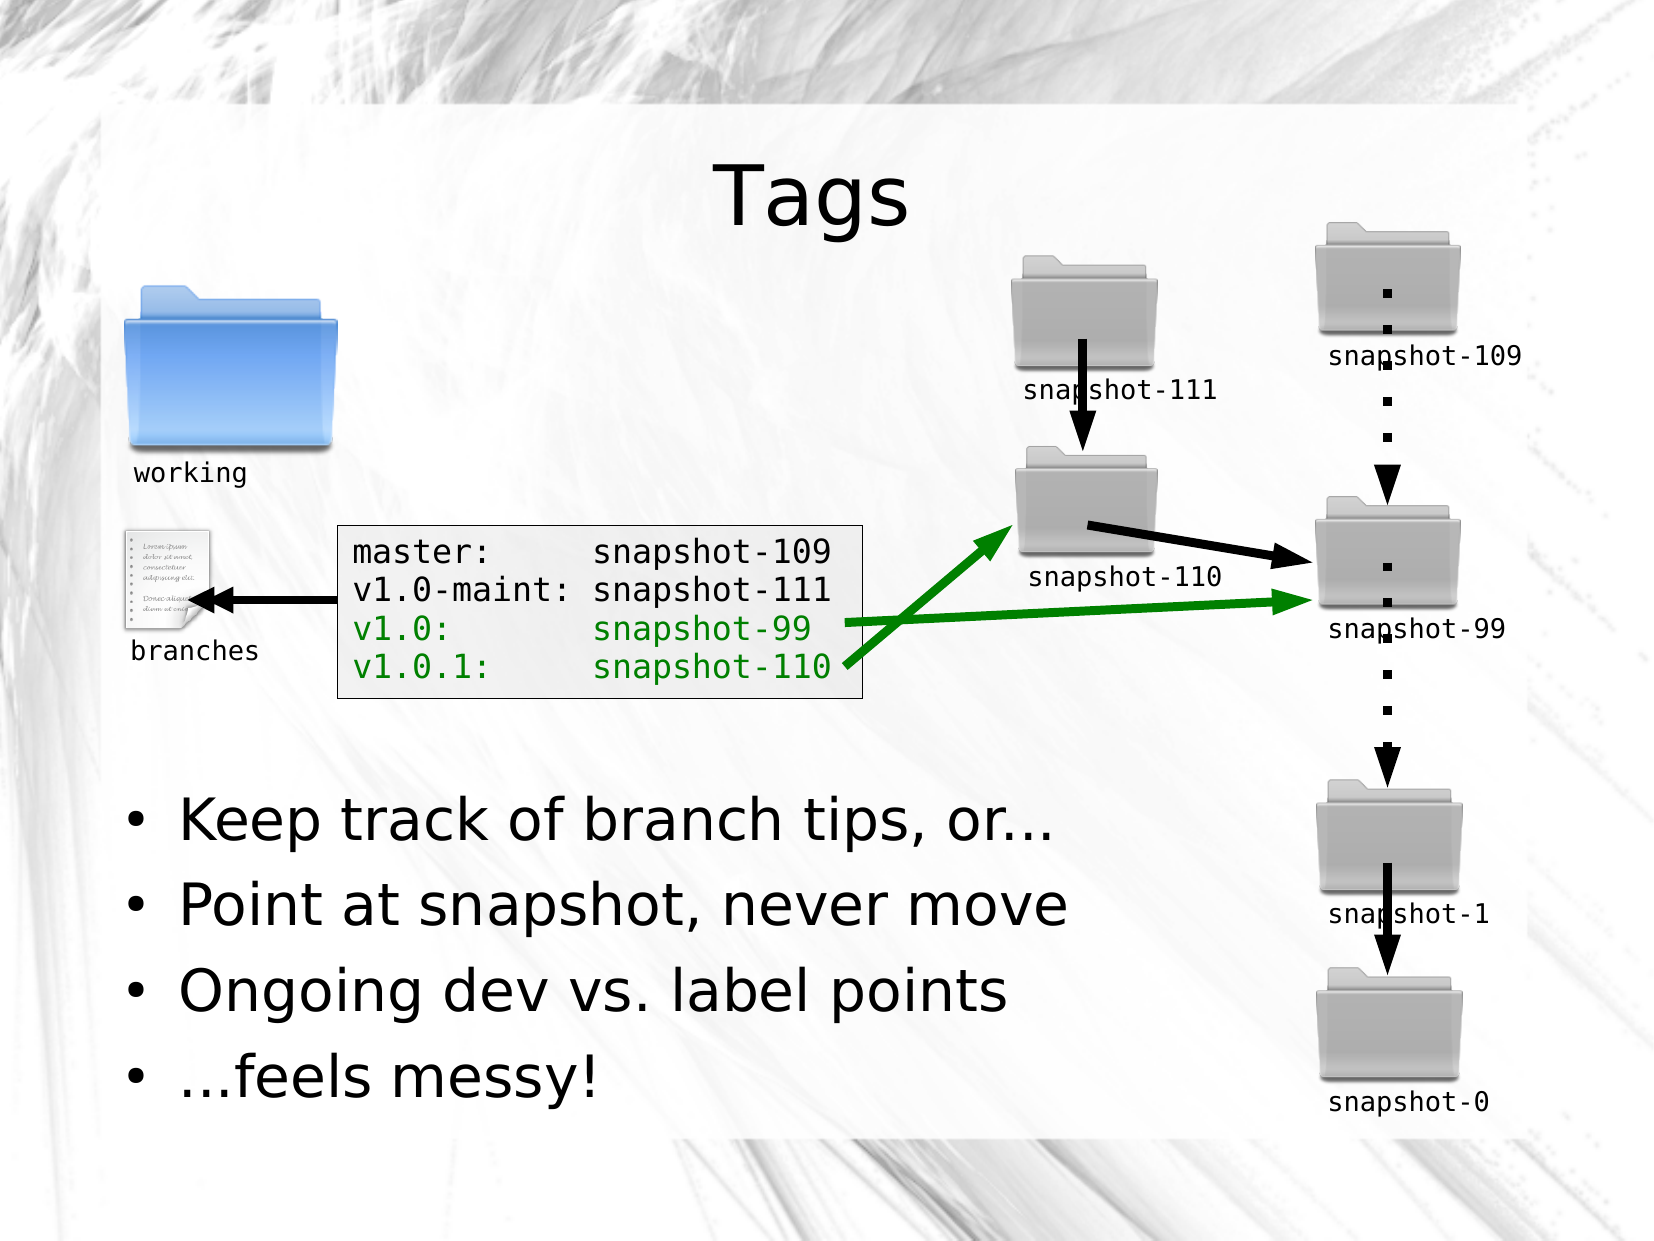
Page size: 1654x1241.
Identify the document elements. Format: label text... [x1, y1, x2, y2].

text_box master: snapshot-109 v1.0-maint: snapshot-111 v1.0: snapshot-99 v1.0.1: snapshot-110 [337, 525, 863, 699]
text_box snapshot-1 [1312, 891, 1383, 938]
text_box working [119, 450, 263, 497]
text_box snapshot-110 [1012, 553, 1238, 601]
text_box snapshot-0 [1312, 1078, 1505, 1126]
text_box Keep track of branch tips, or... Point at snapshot, never move Ongoing dev vs. label points ...feels messy! [110, 778, 1158, 1119]
text_box snapshot-99 [1312, 606, 1521, 653]
title Tags [118, 112, 1506, 281]
text_box snapshot-109 [1312, 332, 1538, 379]
text_box snapshot-1 [1392, 891, 1505, 938]
text_box snapshot-111 [1087, 367, 1233, 414]
picture [0, 0, 1654, 1241]
text_box snapshot-111 [1007, 367, 1078, 414]
text_box branches [115, 627, 276, 676]
